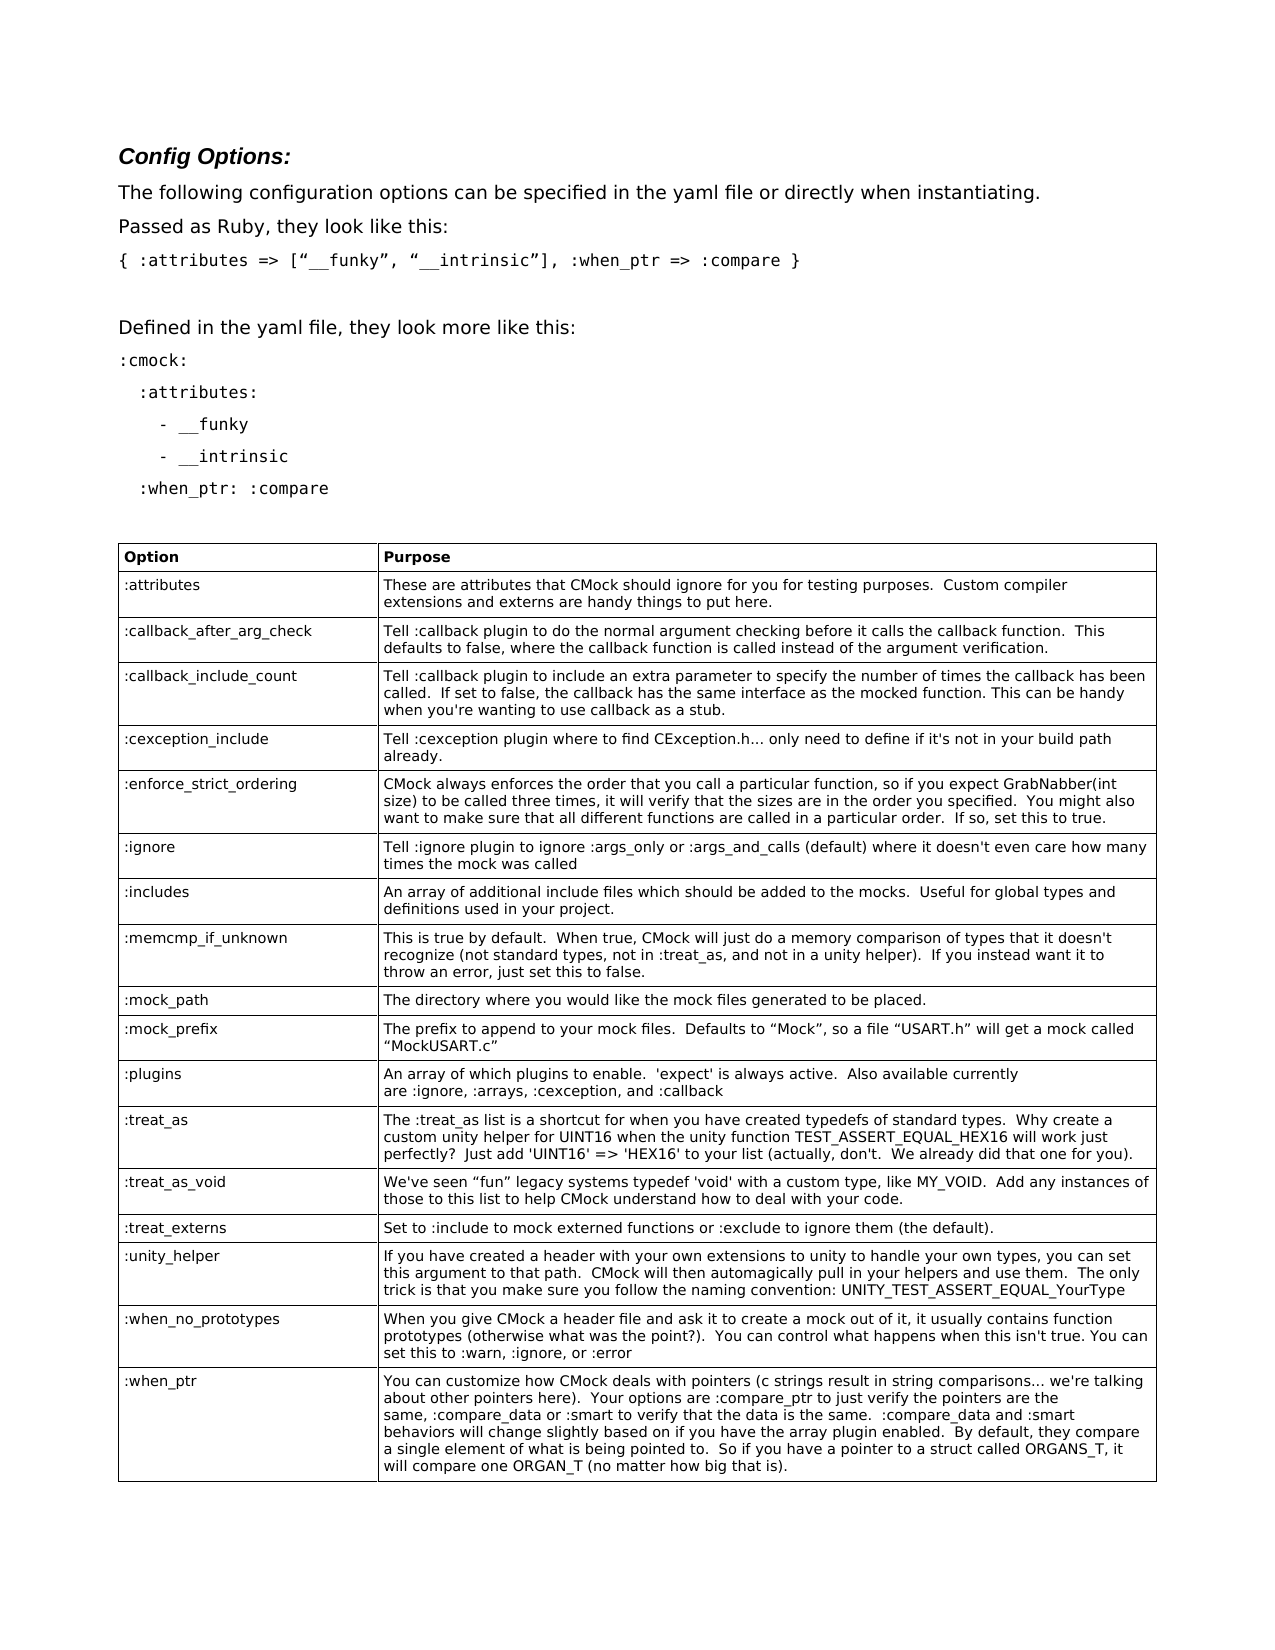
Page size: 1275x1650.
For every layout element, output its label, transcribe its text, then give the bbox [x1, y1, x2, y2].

table_cell :when_no_prototypes [119, 1306, 377, 1367]
table_cell An array of which plugins to enable. 'expect' is always active. Also available currently are :ignore, :arrays, :cexception, and :callback [379, 1061, 1156, 1106]
table_header Option [119, 544, 377, 571]
table_cell :callback_after_arg_check [119, 618, 377, 662]
table_cell :when_ptr [119, 1368, 377, 1481]
table_cell We've seen “fun” legacy systems typedef 'void' with a custom type, like MY_VOID. Add any instances of those to this list to help CMock understand how to deal with your code. [379, 1169, 1156, 1214]
table_cell :includes [119, 879, 377, 924]
table_cell Tell :cexception plugin where to find CException.h... only need to define if it's not in your build path already. [379, 726, 1156, 770]
table_cell :enforce_strict_ordering [119, 771, 377, 833]
table_cell When you give CMock a header file and ask it to create a mock out of it, it usually contains function prototypes (otherwise what was the point?). You can control what happens when this isn't true. You can set this to :warn, :ignore, or :error [379, 1306, 1156, 1367]
table_cell If you have created a header with your own extensions to unity to handle your own types, you can set this argument to that path. CMock will then automagically pull in your helpers and use them. The only trick is that you make sure you follow the naming convention: UNITY_TEST_ASSERT_EQUAL_YourType [379, 1243, 1156, 1305]
table_cell The prefix to append to your mock files. Defaults to “Mock”, so a file “USART.h” will get a mock called “MockUSART.c” [379, 1016, 1156, 1060]
table_cell Tell :callback plugin to do the normal argument checking before it calls the callback function. This defaults to false, where the callback function is called instead of the argument verification. [379, 618, 1156, 662]
text - __intrinsic [118, 447, 1157, 466]
subtitle Config Options: [118, 143, 1157, 169]
table_cell :plugins [119, 1061, 377, 1106]
table_cell Set to :include to mock externed functions or :exclude to ignore them (the default). [379, 1215, 1156, 1242]
table_cell :mock_prefix [119, 1016, 377, 1060]
text - __funky [118, 415, 1157, 434]
table_cell :ignore [119, 834, 377, 878]
table_cell Tell :ignore plugin to ignore :args_only or :args_and_calls (default) where it doesn't even care how many times the mock was called [379, 834, 1156, 878]
table_cell Tell :callback plugin to include an extra parameter to specify the number of times the callback has been called. If set to false, the callback has the same interface as the mocked function. This can be handy when you're wanting to use callback as a stub. [379, 663, 1156, 725]
table_cell CMock always enforces the order that you call a particular function, so if you expect GrabNabber(int size) to be called three times, it will verify that the sizes are in the order you specified. You might also want to make sure that all different functions are called in a particular order. If so, set this to true. [379, 771, 1156, 833]
table_header Purpose [379, 544, 1156, 571]
table_cell This is true by default. When true, CMock will just do a memory comparison of types that it doesn't recognize (not standard types, not in :treat_as, and not in a unity helper). If you instead want it to throw an error, just set this to false. [379, 925, 1156, 986]
text :when_ptr: :compare [118, 479, 1157, 498]
table_cell :unity_helper [119, 1243, 377, 1305]
table_cell An array of additional include files which should be added to the mocks. Useful for global types and definitions used in your project. [379, 879, 1156, 924]
table_cell The directory where you would like the mock files generated to be placed. [379, 987, 1156, 1015]
table_cell The :treat_as list is a shortcut for when you have created typedefs of standard types. Why create a custom unity helper for UINT16 when the unity function TEST_ASSERT_EQUAL_HEX16 will work just perfectly? Just add 'UINT16' => 'HEX16' to your list (actually, don't. We already did that one for you). [379, 1107, 1156, 1168]
table_cell :callback_include_count [119, 663, 377, 725]
table_cell These are attributes that CMock should ignore for you for testing purposes. Custom compiler extensions and externs are handy things to put here. [379, 572, 1156, 617]
table_cell :mock_path [119, 987, 377, 1015]
table_cell :treat_as [119, 1107, 377, 1168]
table_cell You can customize how CMock deals with pointers (c strings result in string comparisons... we're talking about other pointers here). Your options are :compare_ptr to just verify the pointers are the same, :compare_data or :smart to verify that the data is the same. :compare_data and :smart behaviors will change slightly based on if you have the array plugin enabled. By default, they compare a single element of what is being pointed to. So if you have a pointer to a struct called ORGANS_T, it will compare one ORGAN_T (no matter how big that is). [379, 1368, 1156, 1481]
table_cell :attributes [119, 572, 377, 617]
text Passed as Ruby, they look like this: [118, 216, 1157, 238]
text :cmock: [118, 351, 1157, 371]
text The following configuration options can be specified in the yaml file or directly when instantiating. [118, 182, 1157, 204]
table_cell :memcmp_if_unknown [119, 925, 377, 986]
text Defined in the yaml file, they look more like this: [118, 317, 1157, 339]
text { :attributes => [“__funky”, “__intrinsic”], :when_ptr => :compare } [118, 251, 1157, 270]
table_cell :treat_externs [119, 1215, 377, 1242]
table_cell :cexception_include [119, 726, 377, 770]
text :attributes: [118, 383, 1157, 403]
table_cell :treat_as_void [119, 1169, 377, 1214]
